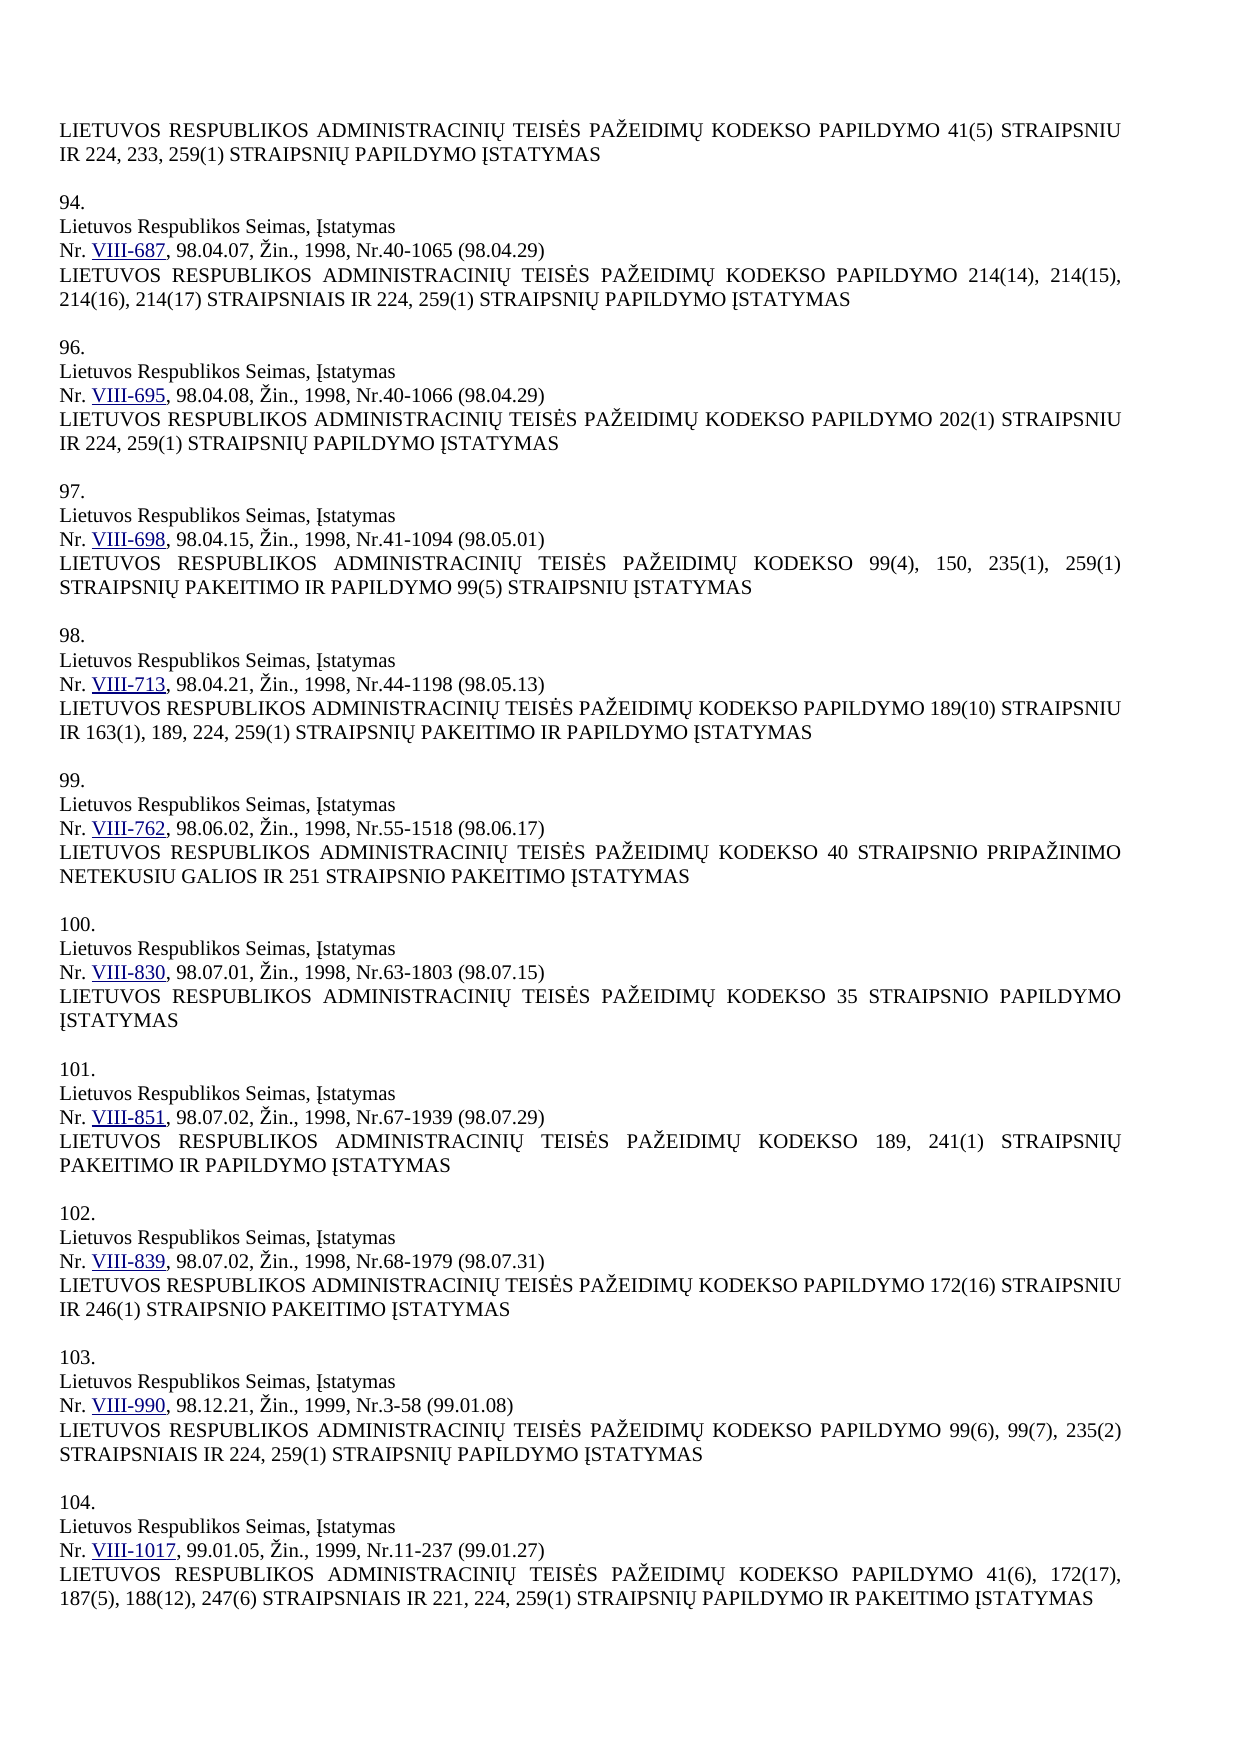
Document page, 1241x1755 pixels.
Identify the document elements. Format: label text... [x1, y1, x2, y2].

text Nr. VIII-1017, 99.01.05, Žin., 1999, Nr.11-237 (99.01.27) [59, 1538, 1122, 1562]
text LIETUVOS RESPUBLIKOS ADMINISTRACINIŲ TEISĖS PAŽEIDIMŲ KODEKSO 35 STRAIPSNIO PAPILDYMO ĮSTATYMAS [59, 984, 1122, 1032]
text Lietuvos Respublikos Seimas, Įstatymas [59, 1225, 1122, 1249]
text Nr. VIII-839, 98.07.02, Žin., 1998, Nr.68-1979 (98.07.31) [59, 1249, 1122, 1273]
text Lietuvos Respublikos Seimas, Įstatymas [59, 214, 1122, 238]
text Lietuvos Respublikos Seimas, Įstatymas [59, 792, 1122, 816]
text Nr. VIII-830, 98.07.01, Žin., 1998, Nr.63-1803 (98.07.15) [59, 960, 1122, 984]
text LIETUVOS RESPUBLIKOS ADMINISTRACINIŲ TEISĖS PAŽEIDIMŲ KODEKSO PAPILDYMO 202(1) STRAIPSNIU IR 224, 259(1) STRAIPSNIŲ PAPILDYMO ĮSTATYMAS [59, 407, 1122, 455]
text 98. [59, 623, 1122, 647]
text 100. [59, 912, 1122, 936]
text 99. [59, 768, 1122, 792]
text 94. [59, 190, 1122, 214]
text Nr. VIII-762, 98.06.02, Žin., 1998, Nr.55-1518 (98.06.17) [59, 816, 1122, 840]
text LIETUVOS RESPUBLIKOS ADMINISTRACINIŲ TEISĖS PAŽEIDIMŲ KODEKSO PAPILDYMO 189(10) STRAIPSNIU IR 163(1), 189, 224, 259(1) STRAIPSNIŲ PAKEITIMO IR PAPILDYMO ĮSTATYMAS [59, 696, 1122, 744]
text Nr. VIII-990, 98.12.21, Žin., 1999, Nr.3-58 (99.01.08) [59, 1393, 1122, 1417]
text Nr. VIII-695, 98.04.08, Žin., 1998, Nr.40-1066 (98.04.29) [59, 383, 1122, 407]
text LIETUVOS RESPUBLIKOS ADMINISTRACINIŲ TEISĖS PAŽEIDIMŲ KODEKSO PAPILDYMO 214(14), 214(15), 214(16), 214(17) STRAIPSNIAIS IR 224, 259(1) STRAIPSNIŲ PAPILDYMO ĮSTATYMAS [59, 262, 1122, 311]
text 103. [59, 1345, 1122, 1369]
text 97. [59, 479, 1122, 503]
text Nr. VIII-713, 98.04.21, Žin., 1998, Nr.44-1198 (98.05.13) [59, 672, 1122, 696]
text LIETUVOS RESPUBLIKOS ADMINISTRACINIŲ TEISĖS PAŽEIDIMŲ KODEKSO PAPILDYMO 41(5) STRAIPSNIU IR 224, 233, 259(1) STRAIPSNIŲ PAPILDYMO ĮSTATYMAS [59, 118, 1122, 166]
text Nr. VIII-698, 98.04.15, Žin., 1998, Nr.41-1094 (98.05.01) [59, 527, 1122, 551]
text Lietuvos Respublikos Seimas, Įstatymas [59, 647, 1122, 672]
text Lietuvos Respublikos Seimas, Įstatymas [59, 1369, 1122, 1393]
text LIETUVOS RESPUBLIKOS ADMINISTRACINIŲ TEISĖS PAŽEIDIMŲ KODEKSO 40 STRAIPSNIO PRIPAŽINIMO NETEKUSIU GALIOS IR 251 STRAIPSNIO PAKEITIMO ĮSTATYMAS [59, 840, 1122, 888]
text Nr. VIII-851, 98.07.02, Žin., 1998, Nr.67-1939 (98.07.29) [59, 1105, 1122, 1129]
text Lietuvos Respublikos Seimas, Įstatymas [59, 936, 1122, 960]
text LIETUVOS RESPUBLIKOS ADMINISTRACINIŲ TEISĖS PAŽEIDIMŲ KODEKSO 189, 241(1) STRAIPSNIŲ PAKEITIMO IR PAPILDYMO ĮSTATYMAS [59, 1129, 1122, 1177]
text LIETUVOS RESPUBLIKOS ADMINISTRACINIŲ TEISĖS PAŽEIDIMŲ KODEKSO PAPILDYMO 41(6), 172(17), 187(5), 188(12), 247(6) STRAIPSNIAIS IR 221, 224, 259(1) STRAIPSNIŲ PAPILDYMO IR PAKEITIMO ĮSTATYMAS [59, 1562, 1122, 1610]
text Lietuvos Respublikos Seimas, Įstatymas [59, 359, 1122, 383]
text LIETUVOS RESPUBLIKOS ADMINISTRACINIŲ TEISĖS PAŽEIDIMŲ KODEKSO PAPILDYMO 99(6), 99(7), 235(2) STRAIPSNIAIS IR 224, 259(1) STRAIPSNIŲ PAPILDYMO ĮSTATYMAS [59, 1417, 1122, 1466]
text 104. [59, 1490, 1122, 1514]
text LIETUVOS RESPUBLIKOS ADMINISTRACINIŲ TEISĖS PAŽEIDIMŲ KODEKSO PAPILDYMO 172(16) STRAIPSNIU IR 246(1) STRAIPSNIO PAKEITIMO ĮSTATYMAS [59, 1273, 1122, 1321]
text Nr. VIII-687, 98.04.07, Žin., 1998, Nr.40-1065 (98.04.29) [59, 238, 1122, 262]
text Lietuvos Respublikos Seimas, Įstatymas [59, 1514, 1122, 1538]
text 96. [59, 335, 1122, 359]
text 102. [59, 1201, 1122, 1225]
text Lietuvos Respublikos Seimas, Įstatymas [59, 1081, 1122, 1105]
text 101. [59, 1057, 1122, 1081]
text LIETUVOS RESPUBLIKOS ADMINISTRACINIŲ TEISĖS PAŽEIDIMŲ KODEKSO 99(4), 150, 235(1), 259(1) STRAIPSNIŲ PAKEITIMO IR PAPILDYMO 99(5) STRAIPSNIU ĮSTATYMAS [59, 551, 1122, 599]
text Lietuvos Respublikos Seimas, Įstatymas [59, 503, 1122, 527]
